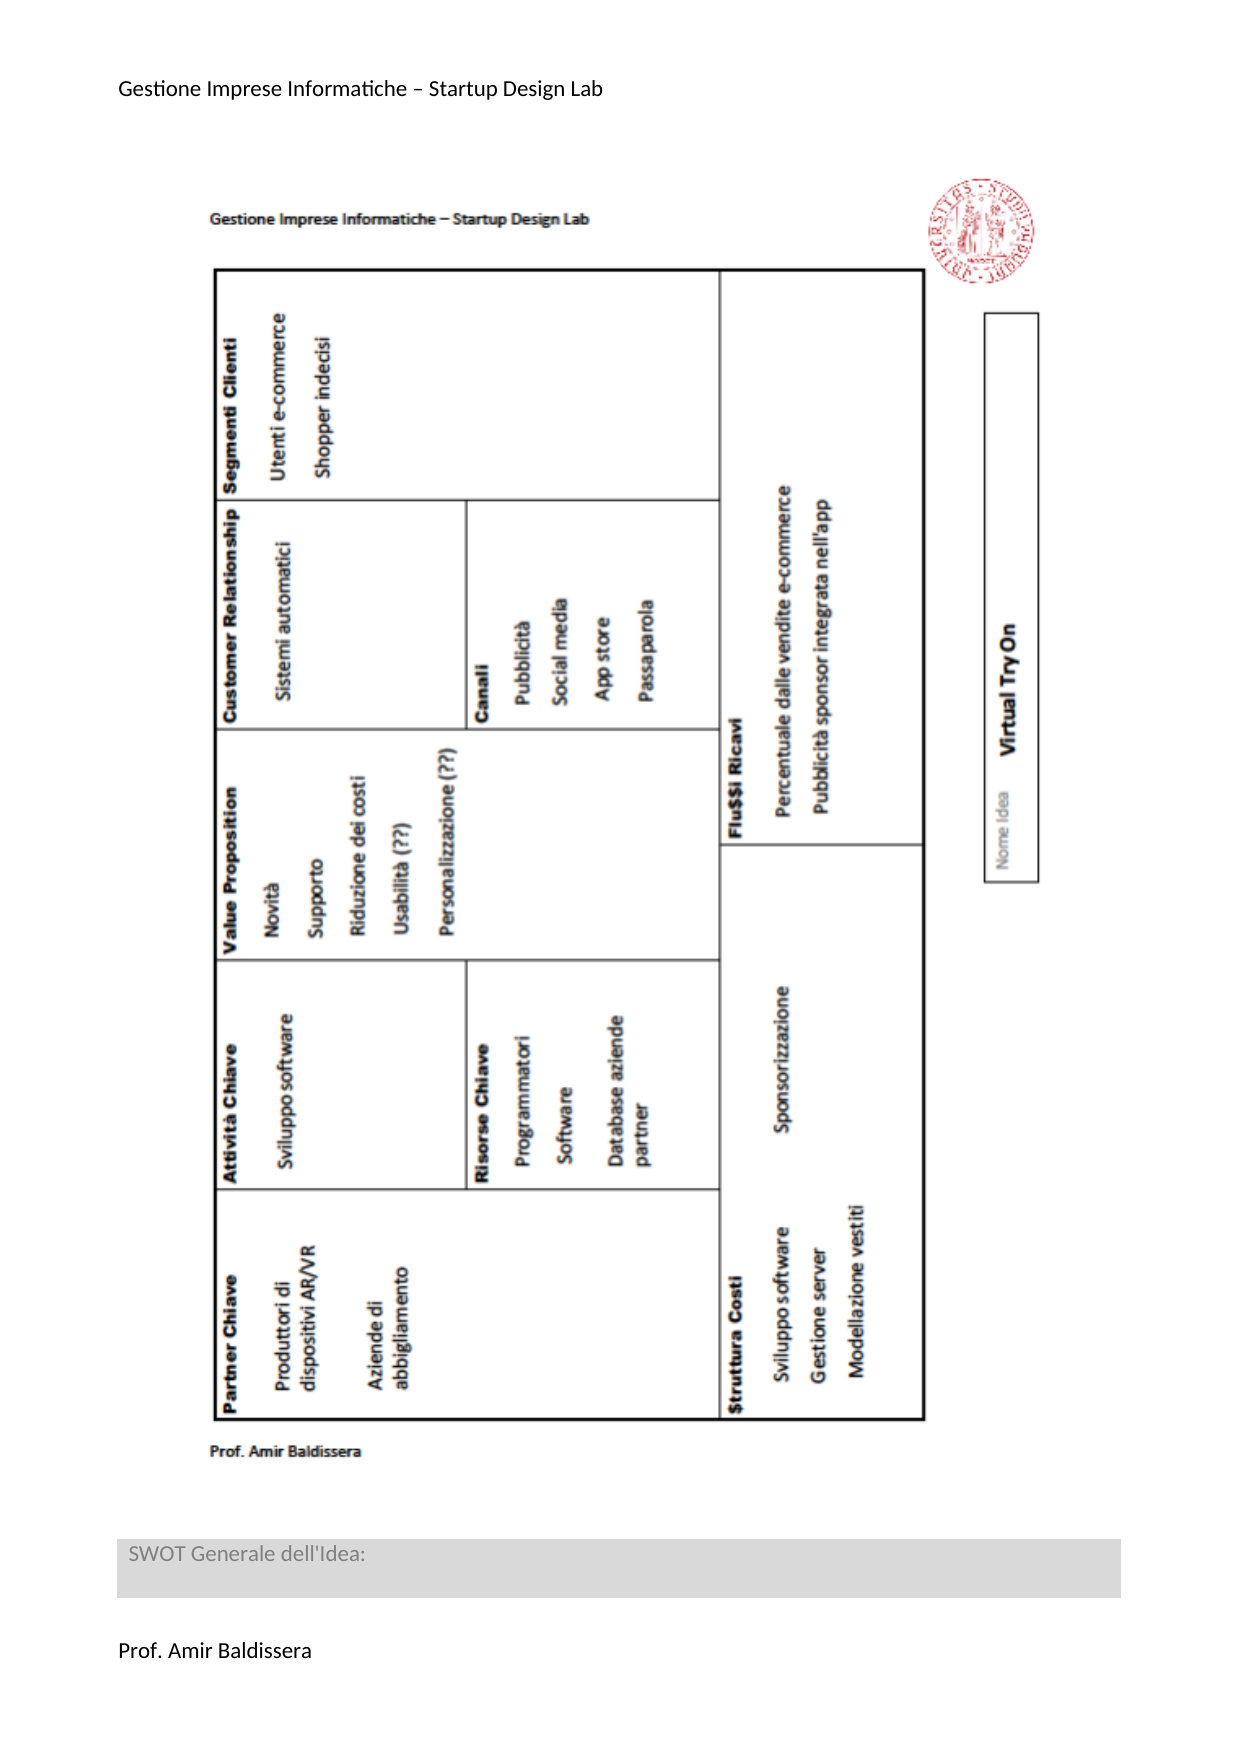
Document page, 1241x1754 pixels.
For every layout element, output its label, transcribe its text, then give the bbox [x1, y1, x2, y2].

table_header SWOT Generale dell'Idea: [117, 1539, 1121, 1598]
